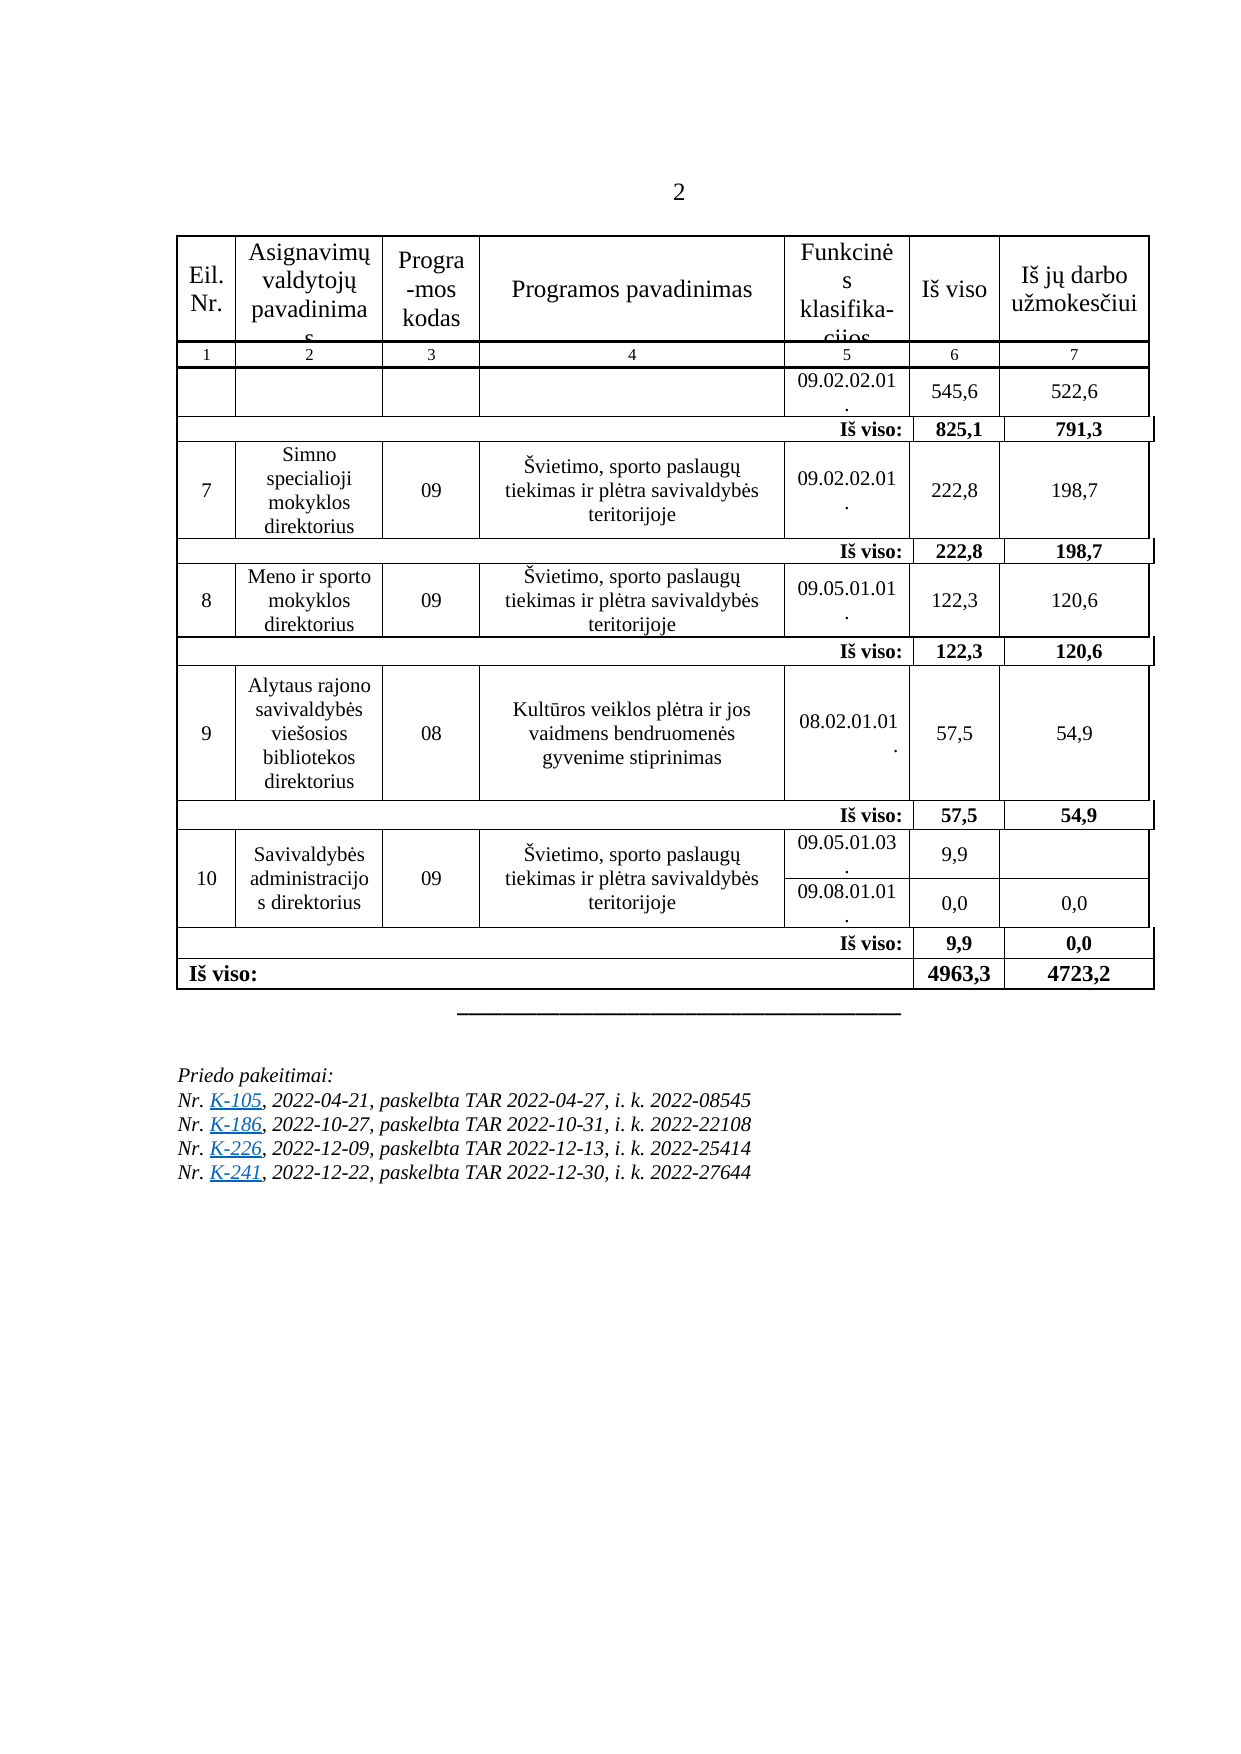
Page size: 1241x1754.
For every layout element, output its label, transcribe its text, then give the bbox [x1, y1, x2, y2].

table_cell [1155, 538, 1182, 563]
table_cell 09.08.01.01. [785, 879, 909, 927]
table_cell 791,3 [1005, 416, 1153, 441]
table_cell Iš viso: [178, 417, 913, 441]
table_cell [1150, 366, 1177, 416]
table_cell [1177, 878, 1182, 927]
table_cell Iš viso: [178, 539, 913, 563]
table_cell 57,5 [914, 801, 1004, 828]
table_cell 5 [785, 343, 909, 366]
table_cell [1177, 441, 1182, 538]
table_cell 54,9 [1005, 800, 1153, 828]
table_cell 0,0 [910, 879, 999, 927]
table_cell 09 [383, 442, 479, 538]
table_cell 09 [383, 564, 479, 636]
table_cell 09 [383, 830, 479, 927]
table_cell 8 [178, 564, 235, 636]
table_cell Iš viso: [178, 638, 913, 664]
table_header Eil. Nr. [178, 237, 235, 340]
table_cell 198,7 [1000, 442, 1148, 538]
table_cell 7 [1000, 343, 1148, 366]
table_cell [1155, 927, 1182, 958]
table_header Iš jų darbo užmokesčiui [1000, 237, 1148, 340]
table_cell [1150, 829, 1177, 878]
table_cell 198,7 [1005, 538, 1153, 563]
table_cell 9,9 [910, 830, 999, 878]
table_cell [1177, 279, 1182, 340]
table_cell 08.02.01.01. [785, 666, 909, 800]
table_cell 09.05.01.01. [785, 564, 909, 636]
table_cell Iš viso: [178, 928, 913, 958]
table_cell 08 [383, 666, 479, 800]
text Priedo pakeitimai: [177, 1063, 1181, 1087]
table_cell 7 [178, 442, 235, 538]
table_cell 9 [178, 666, 235, 800]
table_cell [480, 369, 784, 416]
table_header Funkcinės klasifika-cijos kodas [785, 237, 909, 340]
table_cell Alytaus rajono savivaldybės viešosios bibliotekos direktorius [236, 666, 382, 800]
table_cell [1000, 830, 1148, 878]
table_cell 1 [178, 343, 235, 366]
table_cell [1155, 416, 1182, 441]
table_cell Švietimo, sporto paslaugų tiekimas ir plėtra savivaldybės teritorijoje [480, 830, 784, 927]
table_cell [1150, 878, 1177, 927]
text Nr. K-226, 2022-12-09, paskelbta TAR 2022-12-13, i. k. 2022-25414 [177, 1136, 1181, 1160]
table_cell 545,6 [910, 369, 999, 416]
table_cell 120,6 [1000, 564, 1148, 636]
table_header Asignavimų valdytojų pavadinimas [236, 237, 382, 340]
table_cell 4723,2 [1005, 959, 1153, 988]
table_cell 222,8 [910, 442, 999, 538]
table_cell [236, 369, 382, 416]
table_header Progra-mos kodas [383, 237, 479, 340]
table_cell Meno ir sporto mokyklos direktorius [236, 564, 382, 636]
table_cell [1177, 829, 1182, 878]
table_cell Iš viso: [178, 801, 913, 828]
table_cell Simno specialioji mokyklos direktorius [236, 442, 382, 538]
table_cell [1155, 800, 1182, 828]
table_cell 3 [383, 343, 479, 366]
table_header [1154, 235, 1177, 279]
table_cell [178, 369, 235, 416]
table_cell 522,6 [1000, 369, 1148, 416]
table_cell 0,0 [1000, 879, 1148, 927]
table_cell 2 [236, 343, 382, 366]
table_cell 122,3 [910, 564, 999, 636]
table_cell 09.05.01.03. [785, 830, 909, 878]
table_cell Iš viso: [178, 959, 913, 988]
table_cell Kultūros veiklos plėtra ir jos vaidmens bendruomenės gyvenime stiprinimas [480, 666, 784, 800]
table_cell [1177, 366, 1182, 416]
table_cell 4963,3 [914, 959, 1004, 988]
table_cell 09.02.02.01. [785, 442, 909, 538]
table_cell 57,5 [910, 666, 999, 800]
table_header Programos pavadinimas [480, 237, 784, 340]
table_cell 09.02.02.01. [785, 369, 909, 416]
table_cell Švietimo, sporto paslaugų tiekimas ir plėtra savivaldybės teritorijoje [480, 564, 784, 636]
table_cell [1150, 279, 1177, 340]
table_header [1177, 235, 1182, 279]
table_cell 0,0 [1005, 927, 1153, 958]
table_cell [1150, 563, 1177, 636]
table_cell 120,6 [1005, 636, 1153, 664]
table_cell 222,8 [914, 539, 1004, 563]
table_cell [1177, 665, 1182, 800]
table_cell 9,9 [914, 928, 1004, 958]
table_cell [383, 369, 479, 416]
table_cell [1150, 441, 1177, 538]
text Nr. K-241, 2022-12-22, paskelbta TAR 2022-12-30, i. k. 2022-27644 [177, 1160, 1181, 1184]
table_cell 122,3 [914, 638, 1004, 664]
text Nr. K-105, 2022-04-21, paskelbta TAR 2022-04-27, i. k. 2022-08545 [177, 1087, 1181, 1112]
table_cell 6 [910, 343, 999, 366]
text Nr. K-186, 2022-10-27, paskelbta TAR 2022-10-31, i. k. 2022-22108 [177, 1112, 1181, 1136]
text _______________________________________ [177, 990, 1181, 1018]
table_cell [1155, 958, 1182, 988]
table_cell Savivaldybės administracijos direktorius [236, 830, 382, 927]
table_cell 54,9 [1000, 666, 1148, 800]
table_cell Švietimo, sporto paslaugų tiekimas ir plėtra savivaldybės teritorijoje [480, 442, 784, 538]
table_cell [1177, 563, 1182, 636]
table_cell [1155, 636, 1182, 664]
table_cell 4 [480, 343, 784, 366]
table_header Iš viso [910, 237, 999, 340]
table_cell [1150, 340, 1177, 366]
table_cell [1177, 340, 1182, 366]
table_cell 10 [178, 830, 235, 927]
table_cell 825,1 [914, 417, 1004, 441]
table_cell [1150, 665, 1177, 800]
